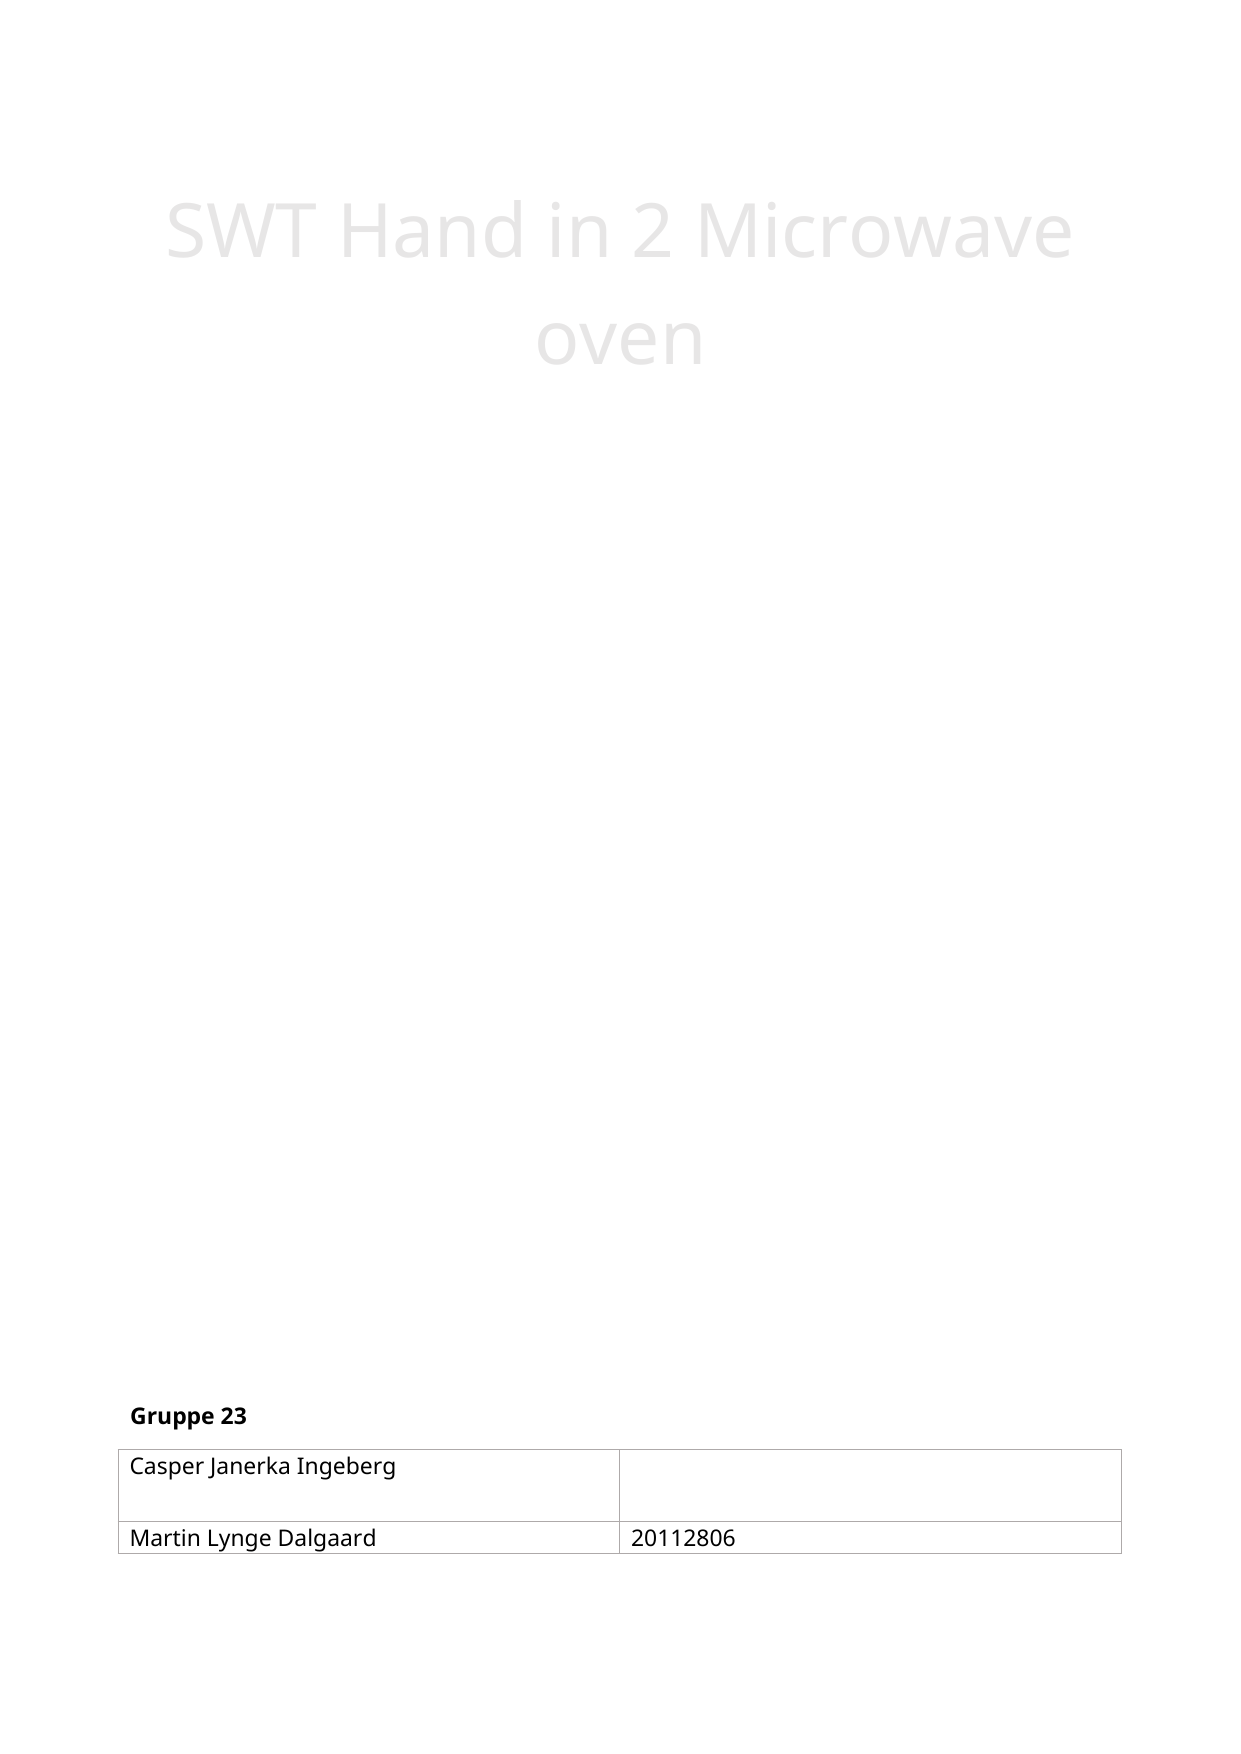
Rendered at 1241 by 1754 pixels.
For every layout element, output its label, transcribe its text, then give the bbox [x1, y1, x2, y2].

text SWT Hand in 2 Microwave oven [118, 177, 1122, 387]
table_cell Martin Lynge Dalgaard [119, 1522, 619, 1553]
table_cell 20112806 [620, 1522, 1121, 1553]
text Gruppe 23 [118, 1400, 1122, 1431]
table_header Casper Janerka Ingeberg [119, 1450, 619, 1521]
table_header [620, 1450, 1121, 1521]
